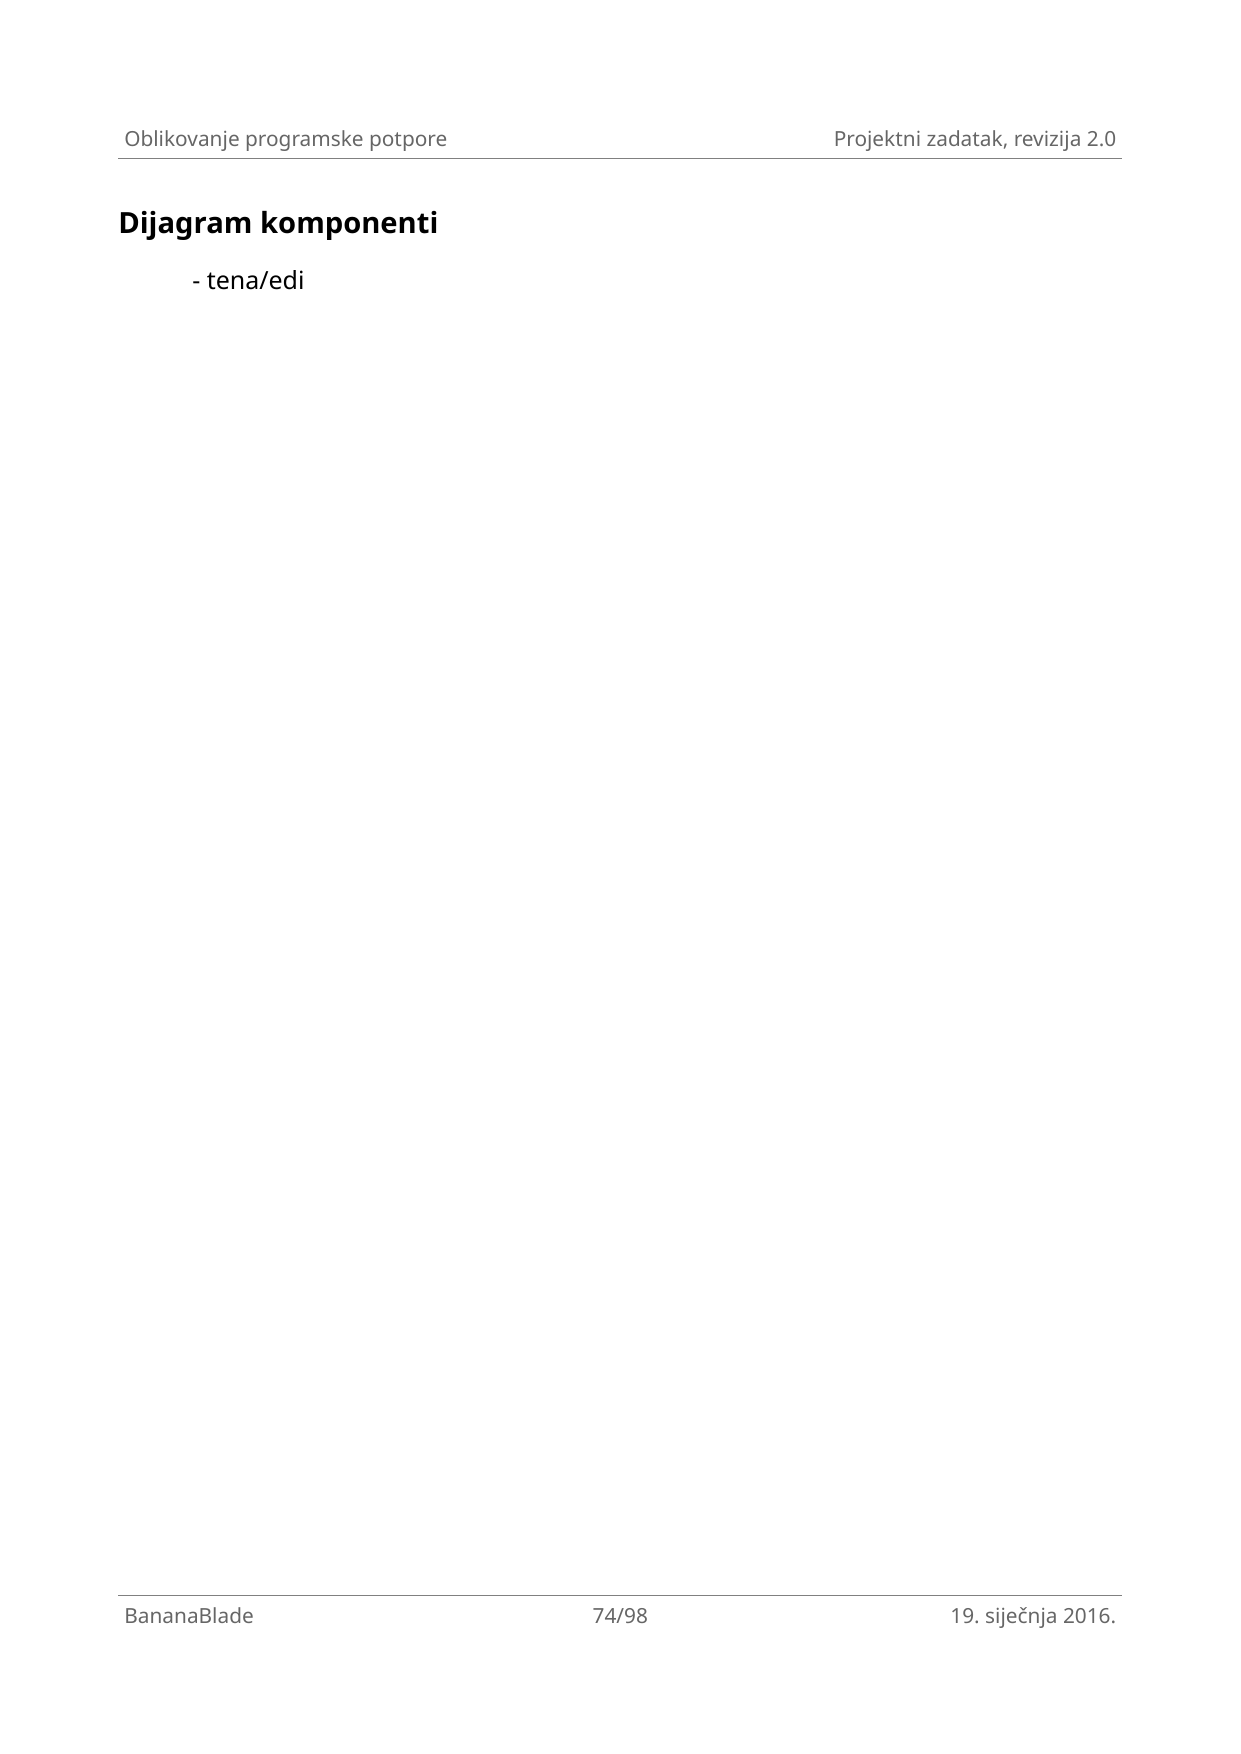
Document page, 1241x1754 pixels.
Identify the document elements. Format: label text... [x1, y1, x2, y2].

subtitle Dijagram komponenti [118, 203, 1122, 242]
text - tena/edi [118, 263, 1122, 297]
